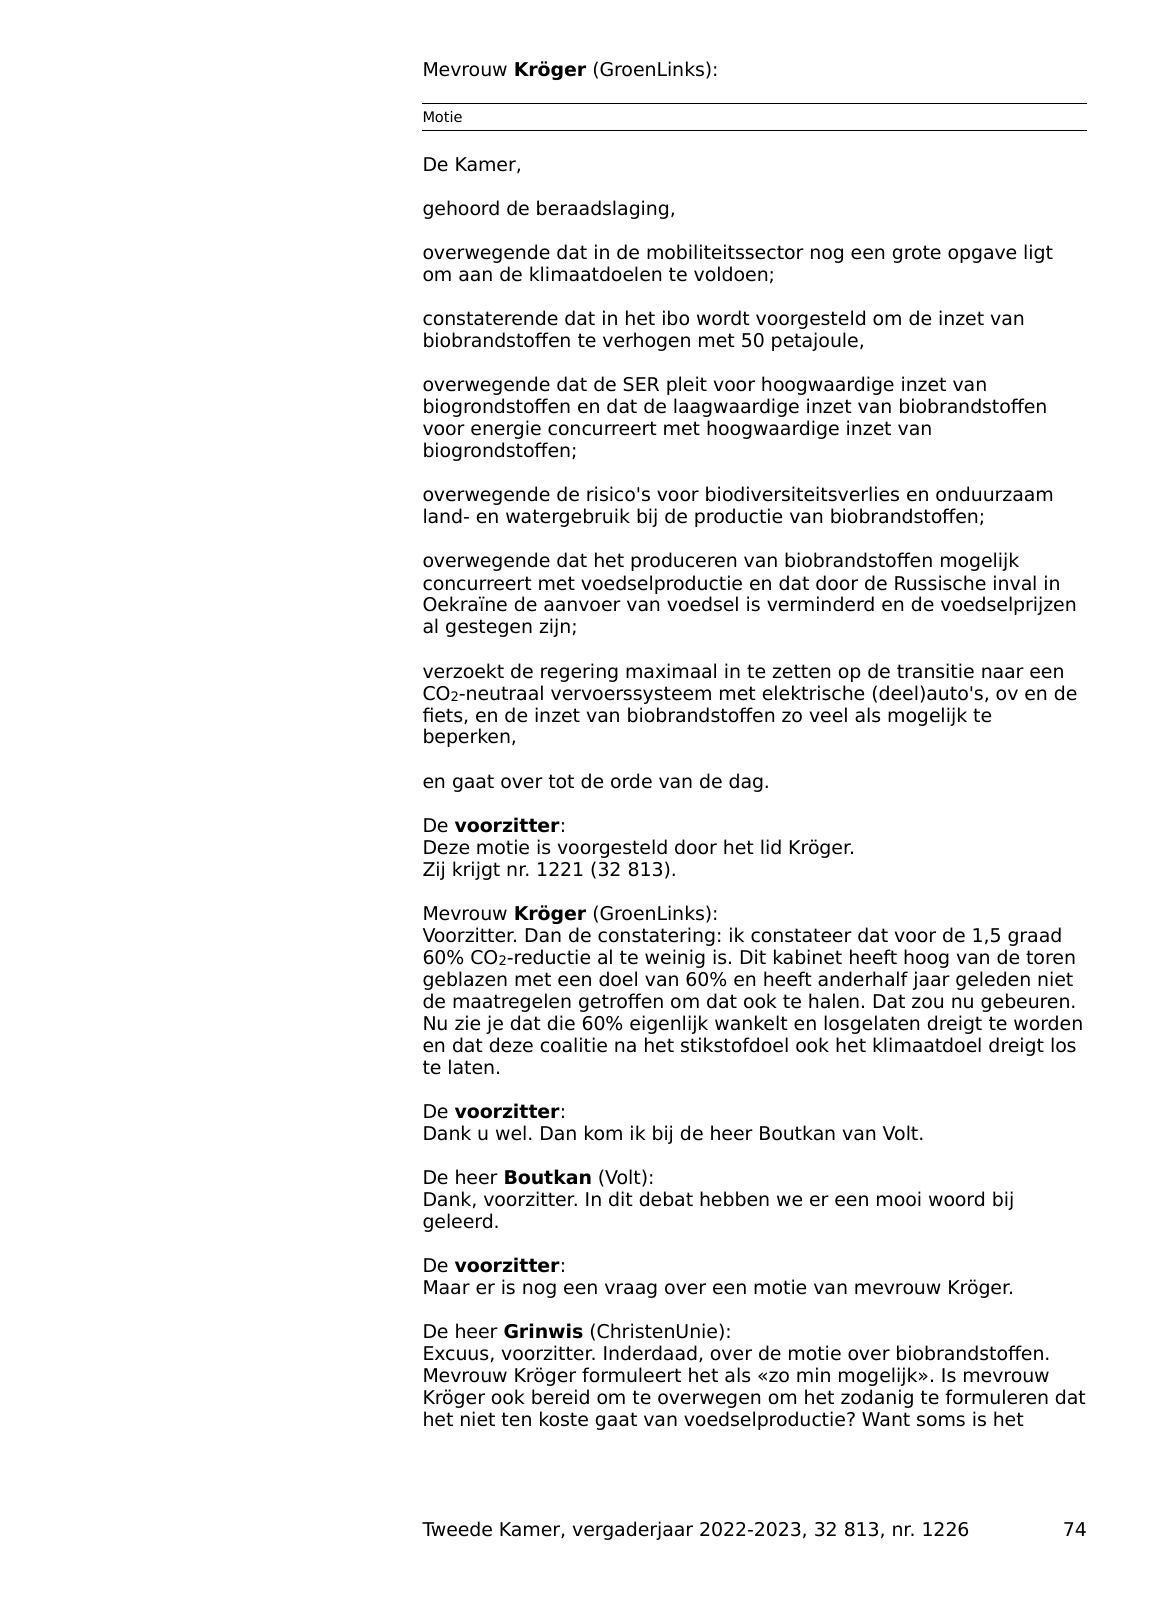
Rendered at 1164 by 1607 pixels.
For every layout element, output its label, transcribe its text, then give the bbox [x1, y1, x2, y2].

text overwegende dat in de mobiliteitssector nog een grote opgave ligt om aan de klimaatdoelen te voldoen; [422, 242, 1087, 286]
text verzoekt de regering maximaal in te zetten op de transitie naar een CO2-neutraal vervoerssysteem met elektrische (deel)auto's, ov en de fiets, en de inzet van biobrandstoffen zo veel als mogelijk te beperken, [422, 661, 1087, 748]
text overwegende dat de SER pleit voor hoogwaardige inzet van biogrondstoffen en dat de laagwaardige inzet van biobrandstoffen voor energie concurreert met hoogwaardige inzet van biogrondstoffen; [422, 374, 1087, 462]
text De voorzitter: [422, 1101, 1087, 1123]
text De voorzitter: [422, 815, 1087, 837]
text Zij krijgt nr. 1221 (32 813). [422, 859, 1087, 881]
text Dank u wel. Dan kom ik bij de heer Boutkan van Volt. [422, 1123, 1087, 1145]
text constaterende dat in het ibo wordt voorgesteld om de inzet van biobrandstoffen te verhogen met 50 petajoule, [422, 308, 1087, 352]
text Mevrouw Kröger (GroenLinks): [422, 903, 1087, 925]
text Excuus, voorzitter. Inderdaad, over de motie over biobrandstoffen. Mevrouw Kröger formuleert het als «zo min mogelijk». Is mevrouw Kröger ook bereid om te overwegen om het zodanig te formuleren dat het niet ten koste gaat van voedselproductie? Want soms is het [422, 1343, 1087, 1431]
text Voorzitter. Dan de constatering: ik constateer dat voor de 1,5 graad 60% CO2-reductie al te weinig is. Dit kabinet heeft hoog van de toren geblazen met een doel van 60% en heeft anderhalf jaar geleden niet de maatregelen getroffen om dat ook te halen. Dat zou nu gebeuren. Nu zie je dat die 60% eigenlijk wankelt en losgelaten dreigt te worden en dat deze coalitie na het stikstofdoel ook het klimaatdoel dreigt los te laten. [422, 925, 1087, 1079]
text De heer Grinwis (ChristenUnie): [422, 1321, 1087, 1343]
text De heer Boutkan (Volt): [422, 1167, 1087, 1189]
text overwegende dat het produceren van biobrandstoffen mogelijk concurreert met voedselproductie en dat door de Russische inval in Oekraïne de aanvoer van voedsel is verminderd en de voedselprijzen al gestegen zijn; [422, 550, 1087, 638]
text gehoord de beraadslaging, [422, 198, 1087, 220]
table_header Motie [422, 104, 1087, 130]
text De Kamer, [422, 153, 1087, 176]
text Dank, voorzitter. In dit debat hebben we er een mooi woord bij geleerd. [422, 1189, 1087, 1233]
text Maar er is nog een vraag over een motie van mevrouw Kröger. [422, 1277, 1087, 1299]
text Mevrouw Kröger (GroenLinks): [422, 59, 1087, 81]
text De voorzitter: [422, 1255, 1087, 1277]
text overwegende de risico's voor biodiversiteitsverlies en onduurzaam land- en watergebruik bij de productie van biobrandstoffen; [422, 484, 1087, 528]
text en gaat over tot de orde van de dag. [422, 771, 1087, 793]
text Deze motie is voorgesteld door het lid Kröger. [422, 837, 1087, 859]
